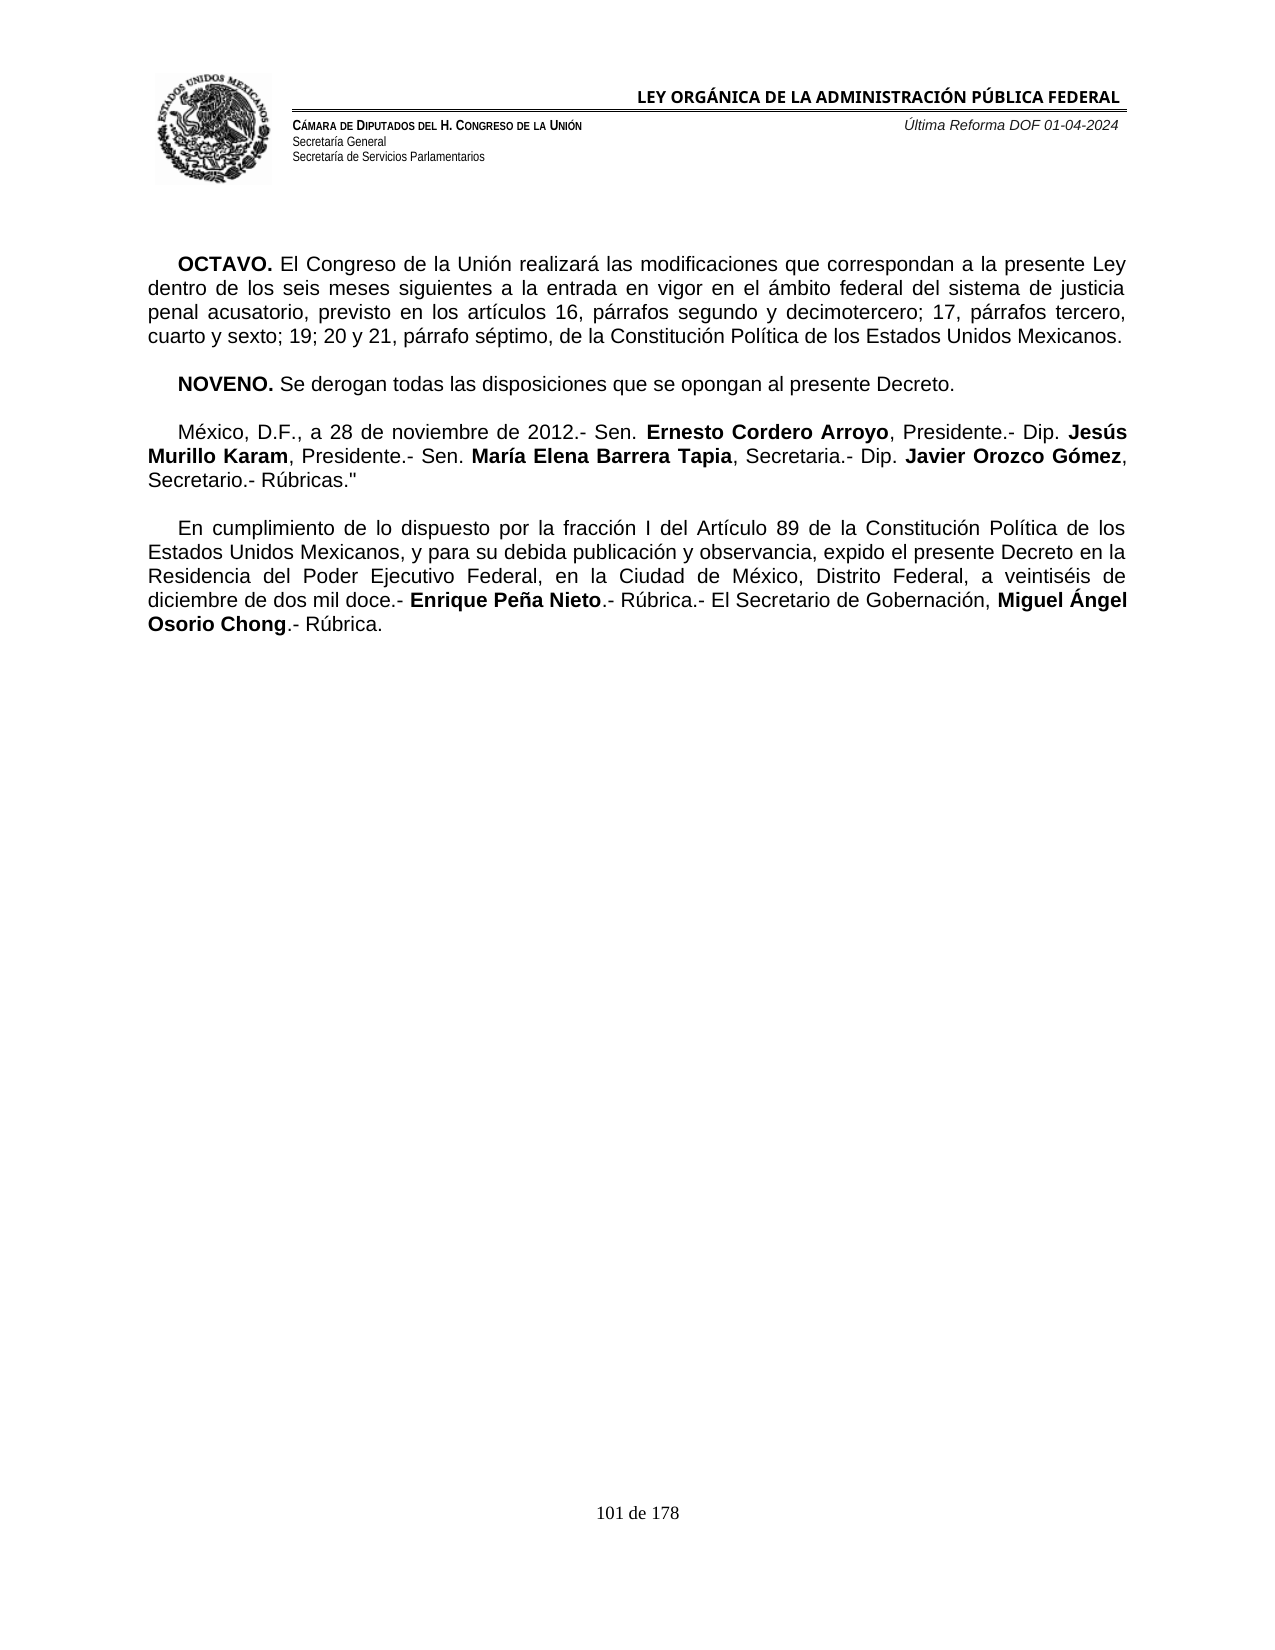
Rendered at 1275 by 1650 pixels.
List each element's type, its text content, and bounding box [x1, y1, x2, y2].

text En cumplimiento de lo dispuesto por la fracción I del Artículo 89 de la Constitución Política de los Estados Unidos Mexicanos, y para su debida publicación y observancia, expido el presente Decreto en la Residencia del Poder Ejecutivo Federal, en la Ciudad de México, Distrito Federal, a veintiséis de diciembre de dos mil doce.- Enrique Peña Nieto.- Rúbrica.- El Secretario de Gobernación, Miguel Ángel Osorio Chong.- Rúbrica. [148, 516, 1127, 635]
text NOVENO. Se derogan todas las disposiciones que se opongan al presente Decreto. [148, 372, 1127, 396]
text OCTAVO. El Congreso de la Unión realizará las modificaciones que correspondan a la presente Ley dentro de los seis meses siguientes a la entrada en vigor en el ámbito federal del sistema de justicia penal acusatorio, previsto en los artículos 16, párrafos segundo y decimotercero; 17, párrafos tercero, cuarto y sexto; 19; 20 y 21, párrafo séptimo, de la Constitución Política de los Estados Unidos Mexicanos. [148, 252, 1127, 348]
text México, D.F., a 28 de noviembre de 2012.- Sen. Ernesto Cordero Arroyo, Presidente.- Dip. Jesús Murillo Karam, Presidente.- Sen. María Elena Barrera Tapia, Secretaria.- Dip. Javier Orozco Gómez, Secretario.- Rúbricas." [148, 420, 1127, 492]
